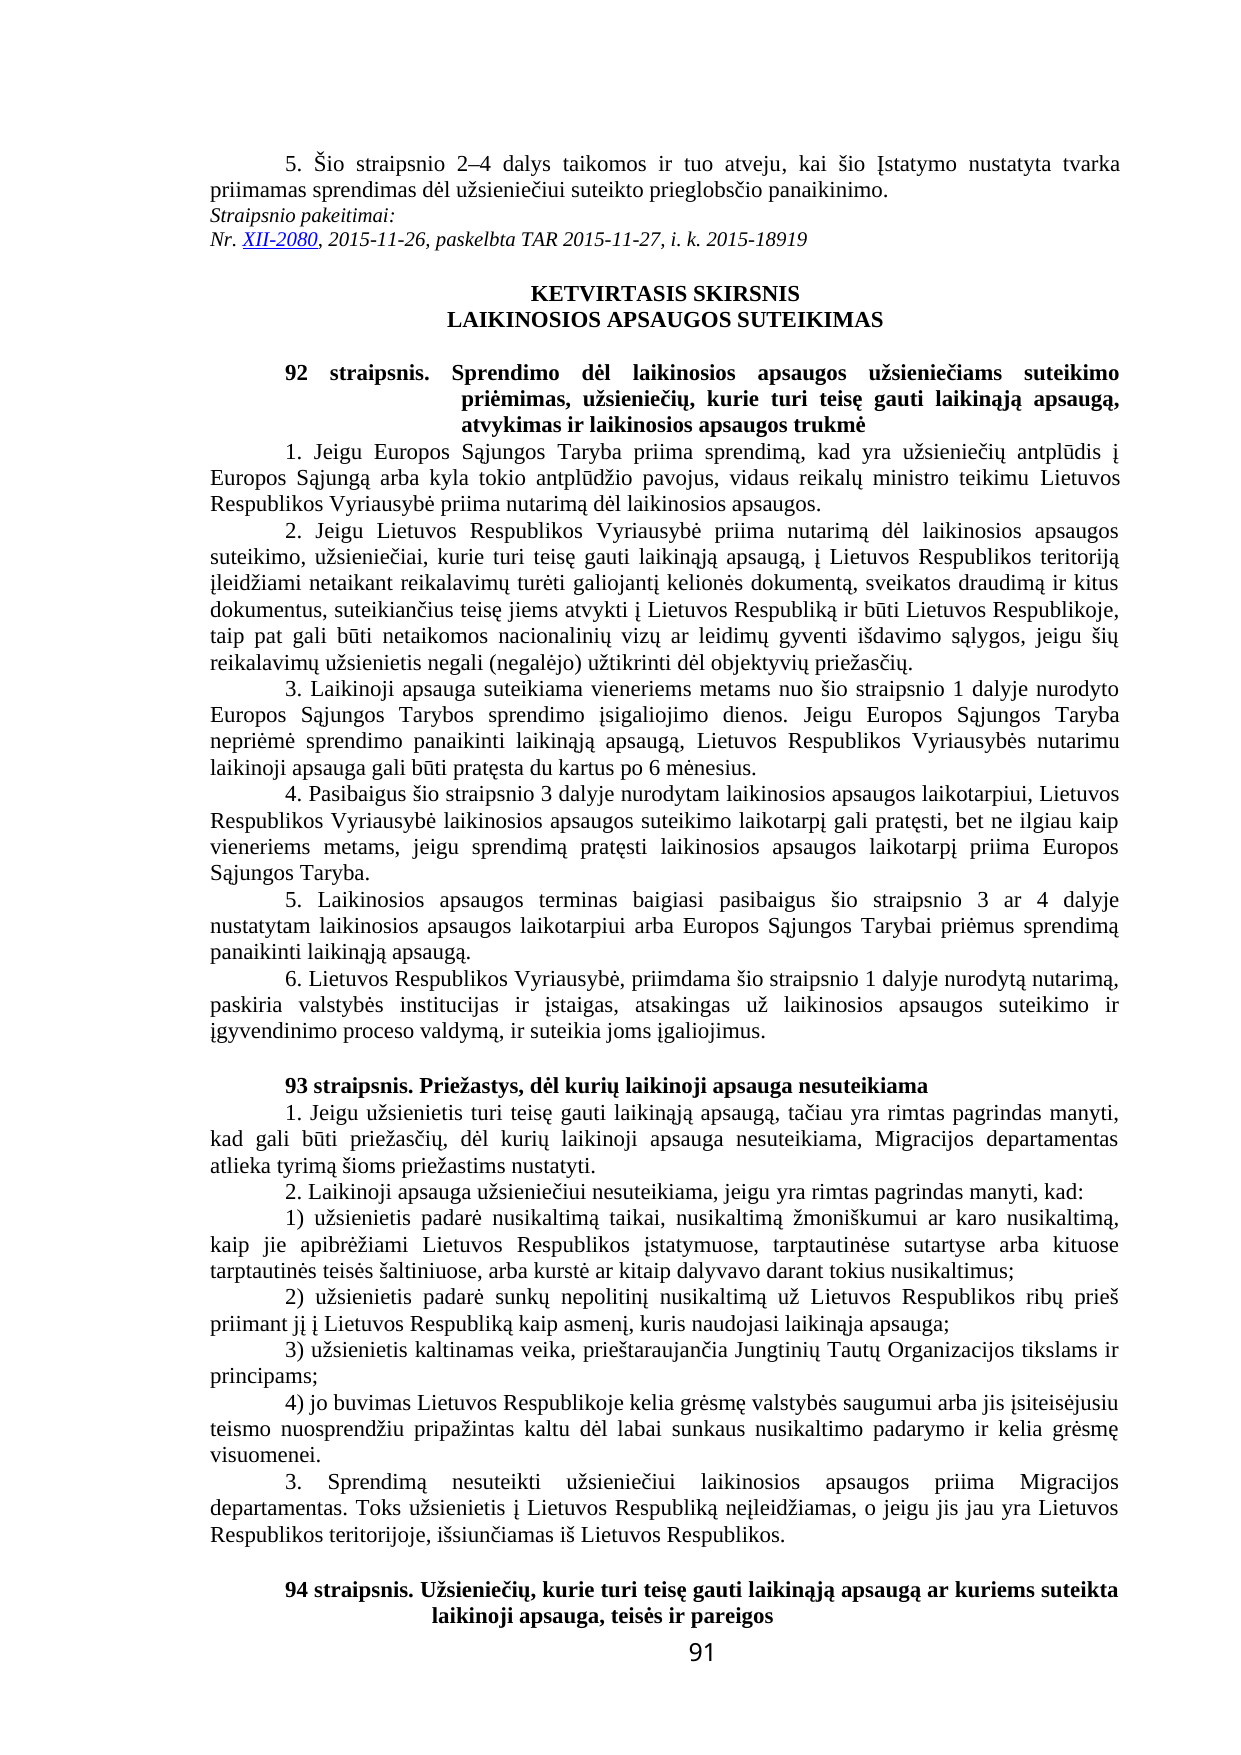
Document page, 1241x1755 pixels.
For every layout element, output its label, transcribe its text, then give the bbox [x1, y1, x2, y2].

text 2) užsienietis padarė sunkų nepolitinį nusikaltimą už Lietuvos Respublikos ribų prieš priimant jį į Lietuvos Respubliką kaip asmenį, kuris naudojasi laikinąja apsauga; [210, 1283, 1120, 1336]
text 6. Lietuvos Respublikos Vyriausybė, priimdama šio straipsnio 1 dalyje nurodytą nutarimą, paskiria valstybės institucijas ir įstaigas, atsakingas už laikinosios apsaugos suteikimo ir įgyvendinimo proceso valdymą, ir suteikia joms įgaliojimus. [210, 965, 1120, 1044]
text 1) užsienietis padarė nusikaltimą taikai, nusikaltimą žmoniškumui ar karo nusikaltimą, kaip jie apibrėžiami Lietuvos Respublikos įstatymuose, tarptautinėse sutartyse arba kituose tarptautinės teisės šaltiniuose, arba kurstė ar kitaip dalyvavo darant tokius nusikaltimus; [210, 1204, 1120, 1283]
text Nr. XII-2080, 2015-11-26, paskelbta TAR 2015-11-27, i. k. 2015-18919 [210, 227, 1120, 251]
text 1. Jeigu užsienietis turi teisę gauti laikinąją apsaugą, tačiau yra rimtas pagrindas manyti, kad gali būti priežasčių, dėl kurių laikinoji apsauga nesuteikiama, Migracijos departamentas atlieka tyrimą šioms priežastims nustatyti. [210, 1099, 1120, 1178]
text 92 straipsnis. Sprendimo dėl laikinosios apsaugos užsieniečiams suteikimo priėmimas, užsieniečių, kurie turi teisę gauti laikinąją apsaugą, atvykimas ir laikinosios apsaugos trukmė [285, 359, 1120, 438]
text 4. Pasibaigus šio straipsnio 3 dalyje nurodytam laikinosios apsaugos laikotarpiui, Lietuvos Respublikos Vyriausybė laikinosios apsaugos suteikimo laikotarpį gali pratęsti, bet ne ilgiau kaip vieneriems metams, jeigu sprendimą pratęsti laikinosios apsaugos laikotarpį priima Europos Sąjungos Taryba. [210, 780, 1120, 886]
text 3. Sprendimą nesuteikti užsieniečiui laikinosios apsaugos priima Migracijos departamentas. Toks užsienietis į Lietuvos Respubliką neįleidžiamas, o jeigu jis jau yra Lietuvos Respublikos teritorijoje, išsiunčiamas iš Lietuvos Respublikos. [210, 1468, 1120, 1547]
text 2. Jeigu Lietuvos Respublikos Vyriausybė priima nutarimą dėl laikinosios apsaugos suteikimo, užsieniečiai, kurie turi teisę gauti laikinąją apsaugą, į Lietuvos Respublikos teritoriją įleidžiami netaikant reikalavimų turėti galiojantį kelionės dokumentą, sveikatos draudimą ir kitus dokumentus, suteikiančius teisę jiems atvykti į Lietuvos Respubliką ir būti Lietuvos Respublikoje, taip pat gali būti netaikomos nacionalinių vizų ar leidimų gyventi išdavimo sąlygos, jeigu šių reikalavimų užsienietis negali (negalėjo) užtikrinti dėl objektyvių priežasčių. [210, 517, 1120, 675]
text LAIKINOSIOS APSAUGOS SUTEIKIMAS [210, 306, 1120, 332]
text 93 straipsnis. Priežastys, dėl kurių laikinoji apsauga nesuteikiama [210, 1073, 1120, 1099]
text 3) užsienietis kaltinamas veika, prieštaraujančia Jungtinių Tautų Organizacijos tikslams ir principams; [210, 1336, 1120, 1389]
text 1. Jeigu Europos Sąjungos Taryba priima sprendimą, kad yra užsieniečių antplūdis į Europos Sąjungą arba kyla tokio antplūdžio pavojus, vidaus reikalų ministro teikimu Lietuvos Respublikos Vyriausybė priima nutarimą dėl laikinosios apsaugos. [210, 438, 1120, 517]
text 94 straipsnis. Užsieniečių, kurie turi teisę gauti laikinąją apsaugą ar kuriems suteikta laikinoji apsauga, teisės ir pareigos [285, 1576, 1120, 1628]
text 2. Laikinoji apsauga užsieniečiui nesuteikiama, jeigu yra rimtas pagrindas manyti, kad: [210, 1178, 1120, 1204]
text KETVIRTASIS SKIRSNIS [210, 279, 1120, 306]
text Straipsnio pakeitimai: [210, 203, 1120, 227]
text 3. Laikinoji apsauga suteikiama vieneriems metams nuo šio straipsnio 1 dalyje nurodyto Europos Sąjungos Tarybos sprendimo įsigaliojimo dienos. Jeigu Europos Sąjungos Taryba nepriėmė sprendimo panaikinti laikinąją apsaugą, Lietuvos Respublikos Vyriausybės nutarimu laikinoji apsauga gali būti pratęsta du kartus po 6 mėnesius. [210, 675, 1120, 780]
text 5. Laikinosios apsaugos terminas baigiasi pasibaigus šio straipsnio 3 ar 4 dalyje nustatytam laikinosios apsaugos laikotarpiui arba Europos Sąjungos Tarybai priėmus sprendimą panaikinti laikinąją apsaugą. [210, 886, 1120, 965]
text 4) jo buvimas Lietuvos Respublikoje kelia grėsmę valstybės saugumui arba jis įsiteisėjusiu teismo nuosprendžiu pripažintas kaltu dėl labai sunkaus nusikaltimo padarymo ir kelia grėsmę visuomenei. [210, 1389, 1120, 1468]
text 5. Šio straipsnio 2–4 dalys taikomos ir tuo atveju, kai šio Įstatymo nustatyta tvarka priimamas sprendimas dėl užsieniečiui suteikto prieglobsčio panaikinimo. [210, 150, 1120, 203]
